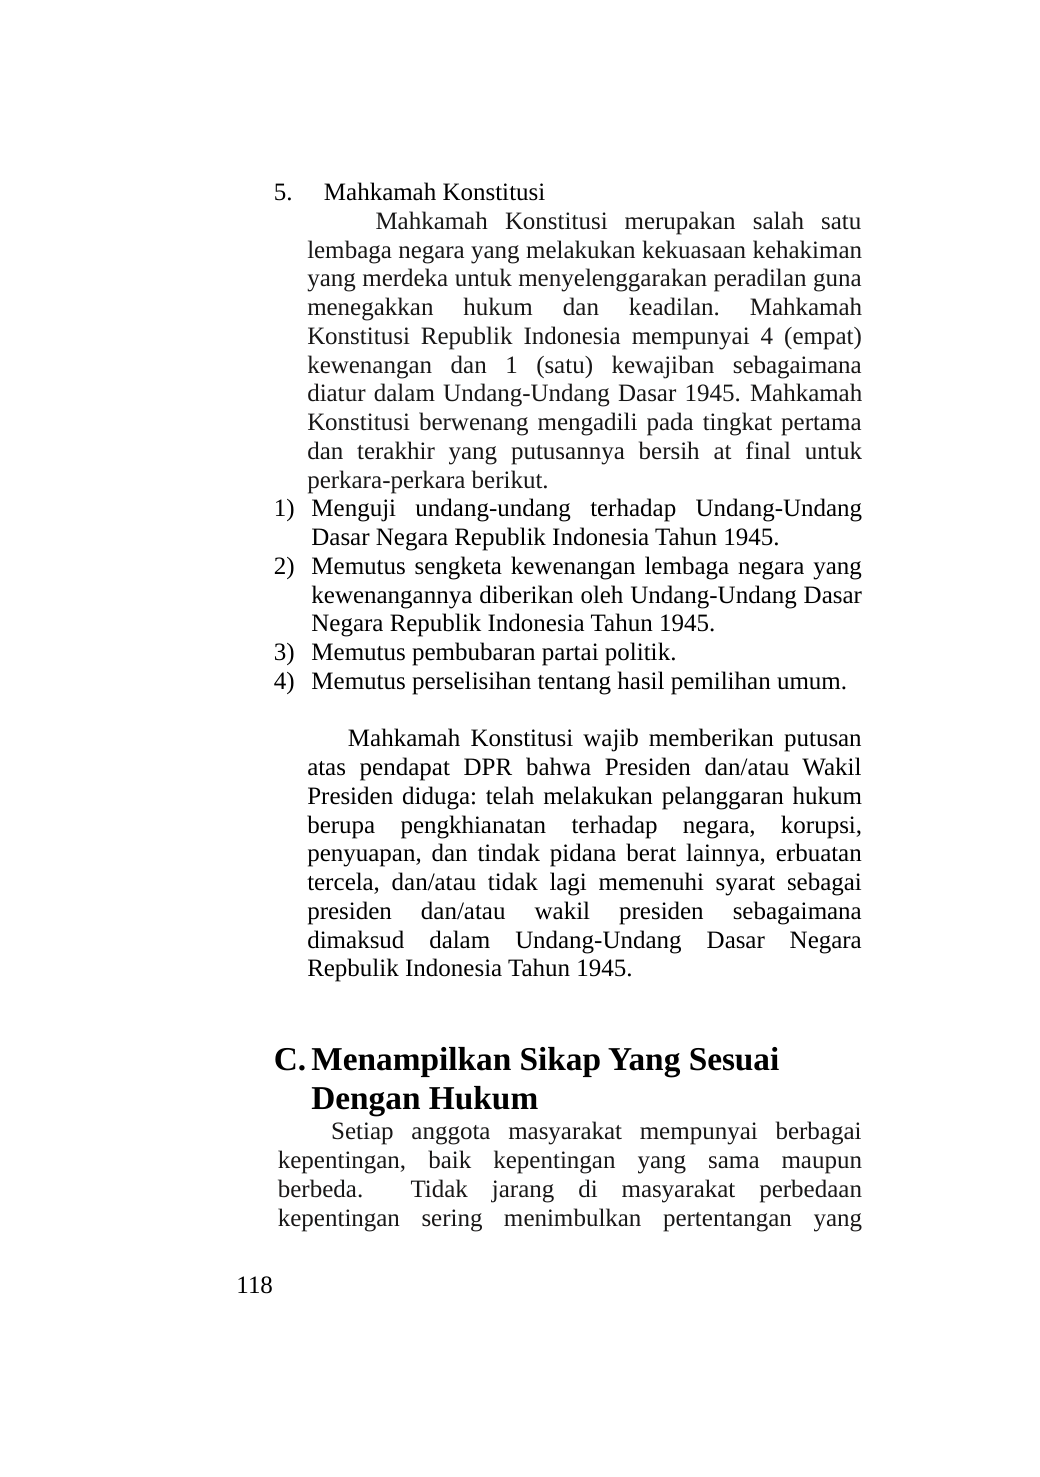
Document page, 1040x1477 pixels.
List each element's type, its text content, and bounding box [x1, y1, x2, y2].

text Mahkamah Konstitusi merupakan salah satu lembaga negara yang melakukan kekuasaan kehakiman yang merdeka untuk menyelenggarakan peradilan guna menegakkan hukum dan keadilan. Mahkamah Konstitusi Republik Indonesia mempunyai 4 (empat) kewenangan dan 1 (satu) kewajiban sebagaimana diatur dalam Undang-Undang Dasar 1945. Mahkamah Konstitusi berwenang mengadili pada tingkat pertama dan terakhir yang putusannya bersih at final untuk perkara-perkara berikut. [307, 206, 862, 493]
list Mahkamah Konstitusi [274, 177, 862, 206]
list Memutus sengketa kewenangan lembaga negara yang kewenangannya diberikan oleh Undang-Undang Dasar Negara Republik Indonesia Tahun 1945. [274, 551, 862, 637]
list Menampilkan Sikap Yang Sesuai Dengan Hukum [274, 1040, 862, 1116]
list Menguji undang-undang terhadap Undang-Undang Dasar Negara Republik Indonesia Tahun 1945. [274, 493, 862, 551]
list Memutus perselisihan tentang hasil pemilihan umum. [274, 666, 862, 695]
text Mahkamah Konstitusi wajib memberikan putusan atas pendapat DPR bahwa Presiden dan/atau Wakil Presiden diduga: telah melakukan pelanggaran hukum berupa pengkhianatan terhadap negara, korupsi, penyuapan, dan tindak pidana berat lainnya, erbuatan tercela, dan/atau tidak lagi memenuhi syarat sebagai presiden dan/atau wakil presiden sebagaimana dimaksud dalam Undang-Undang Dasar Negara Repbulik Indonesia Tahun 1945. [307, 723, 862, 982]
text Setiap anggota masyarakat mempunyai berbagai kepentingan, baik kepentingan yang sama maupun berbeda. Tidak jarang di masyarakat perbedaan kepentingan sering menimbulkan pertentangan yang [278, 1116, 862, 1231]
list Memutus pembubaran partai politik. [274, 637, 862, 666]
